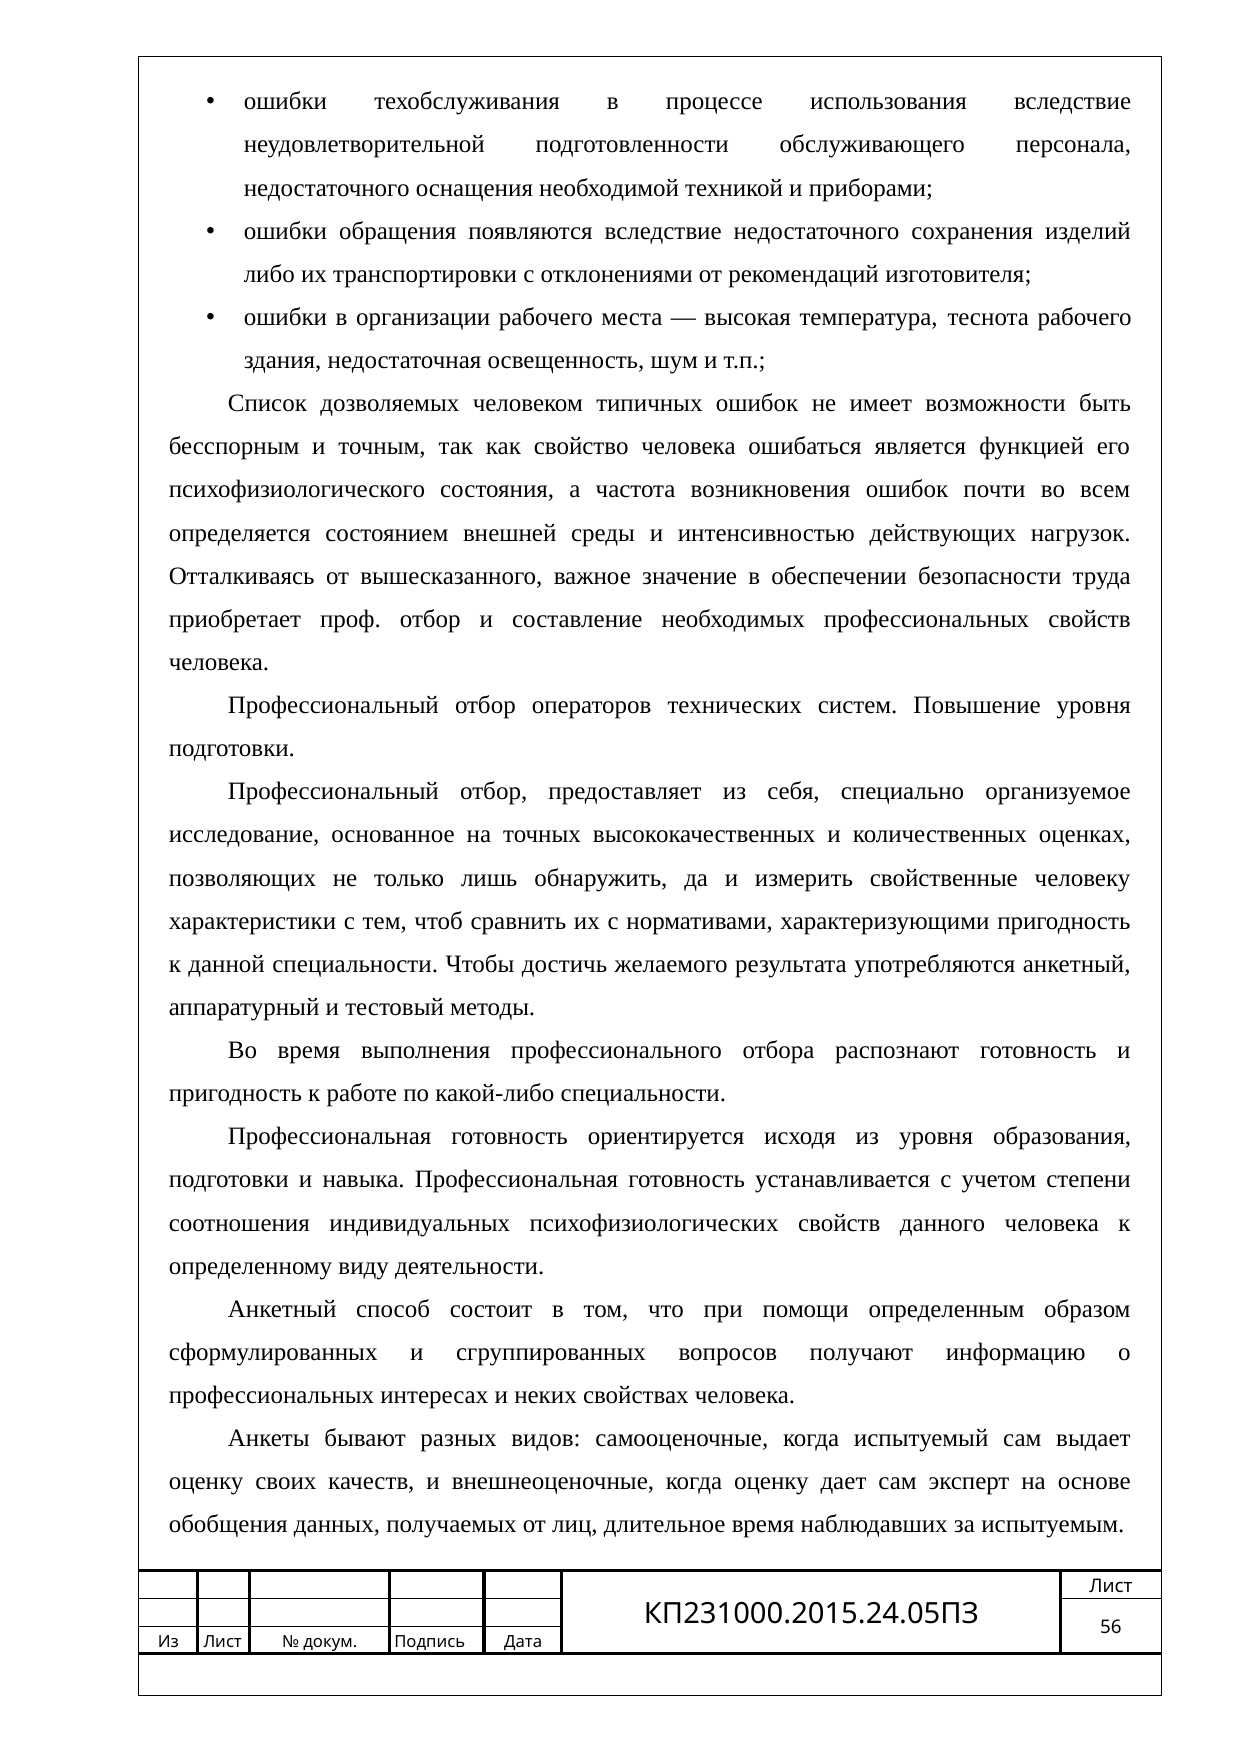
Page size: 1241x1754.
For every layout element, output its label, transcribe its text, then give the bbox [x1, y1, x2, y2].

text Анкеты бывают разных видов: самооценочные, когда испытуемый сам выдает оценку своих качеств, и внешнеоценочные, когда оценку дает сам эксперт на основе обобщения данных, получаемых от лиц, длительное время наблюдавших за испытуемым. [168, 1423, 1132, 1538]
list ошибки в организации рабочего места — высокая температура, теснота рабочего здания, недостаточная освещенность, шум и т.п.; [206, 302, 1132, 374]
text Во время выполнения профессионального отбора распознают готовность и пригодность к работе по какой-либо специальности. [168, 1035, 1132, 1107]
list ошибки техобслуживания в процессе использования вследствие неудовлетворительной подготовленности обслуживающего персонала, недостаточного оснащения необходимой техникой и приборами; [206, 86, 1132, 201]
list ошибки обращения появляются вследствие недостаточного сохранения изделий либо их транспортировки с отклонениями от рекомендаций изготовителя; [206, 216, 1132, 288]
text Профессиональная готовность ориентируется исходя из уровня образования, подготовки и навыка. Профессиональная готовность устанавливается с учетом степени соотношения индивидуальных психофизиологических свойств данного человека к определенному виду деятельности. [168, 1121, 1132, 1279]
text Анкетный способ состоит в том, что при помощи определенным образом сформулированных и сгруппированных вопросов получают информацию о профессиональных интересах и неких свойствах человека. [168, 1294, 1132, 1409]
text Профессиональный отбор операторов технических систем. Повышение уровня подготовки. [168, 690, 1132, 762]
text Профессиональный отбор, предоставляет из себя, специально организуемое исследование, основанное на точных высококачественных и количественных оценках, позволяющих не только лишь обнаружить, да и измерить свойственные человеку характеристики с тем, чтоб сравнить их с нормативами, характеризующими пригодность к данной специальности. Чтобы достичь желаемого результата употребляются анкетный, аппаратурный и тестовый методы. [168, 776, 1132, 1021]
text Список дозволяемых человеком типичных ошибок не имеет возможности быть бесспорным и точным, так как свойство человека ошибаться является функцией его психофизиологического состояния, а частота возникновения ошибок почти во всем определяется состоянием внешней среды и интенсивностью действующих нагрузок. Отталкиваясь от вышесказанного, важное значение в обеспечении безопасности труда приобретает проф. отбор и составление необходимых профессиональных свойств человека. [168, 388, 1132, 676]
